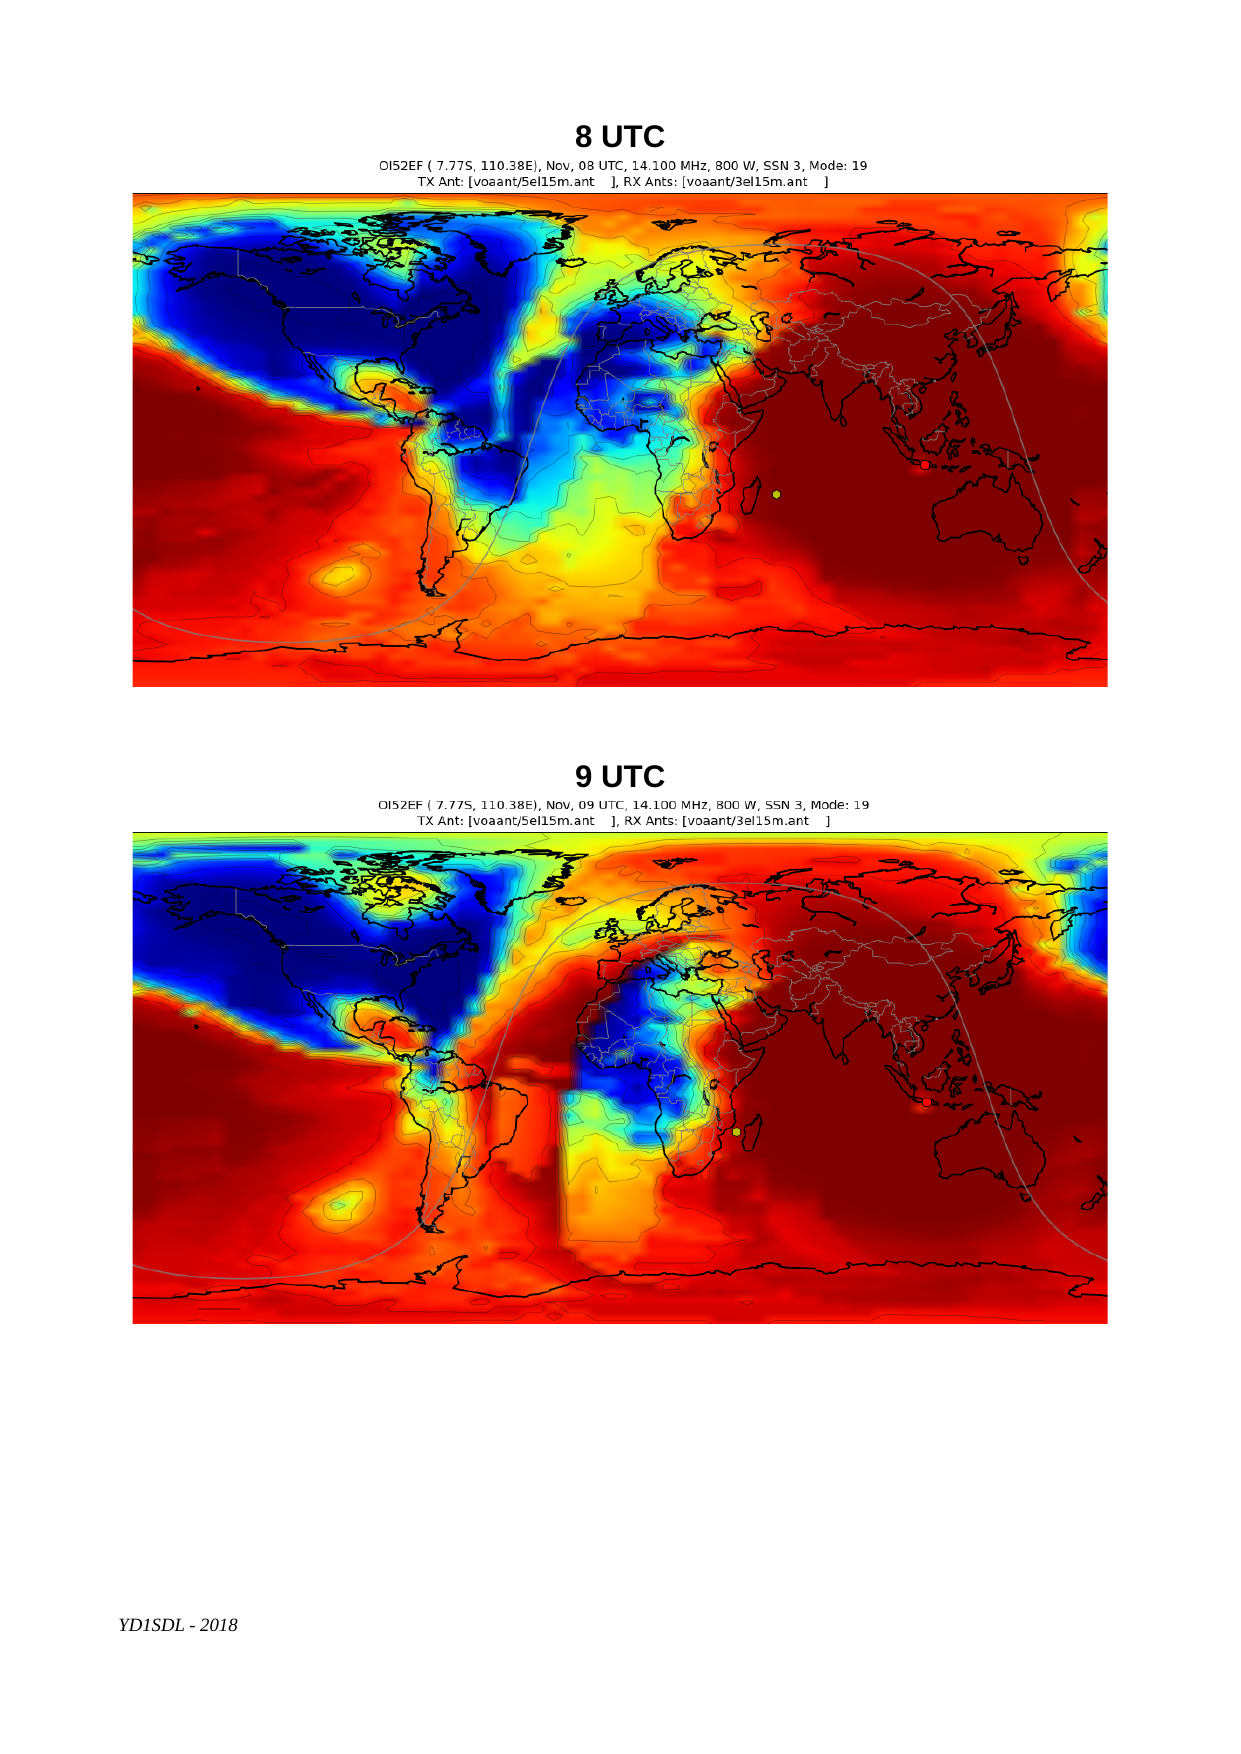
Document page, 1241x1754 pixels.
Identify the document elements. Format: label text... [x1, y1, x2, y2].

picture [132, 154, 1108, 687]
text 8 UTC [118, 118, 1122, 154]
text 9 UTC [118, 758, 1122, 794]
picture [132, 794, 1108, 1324]
